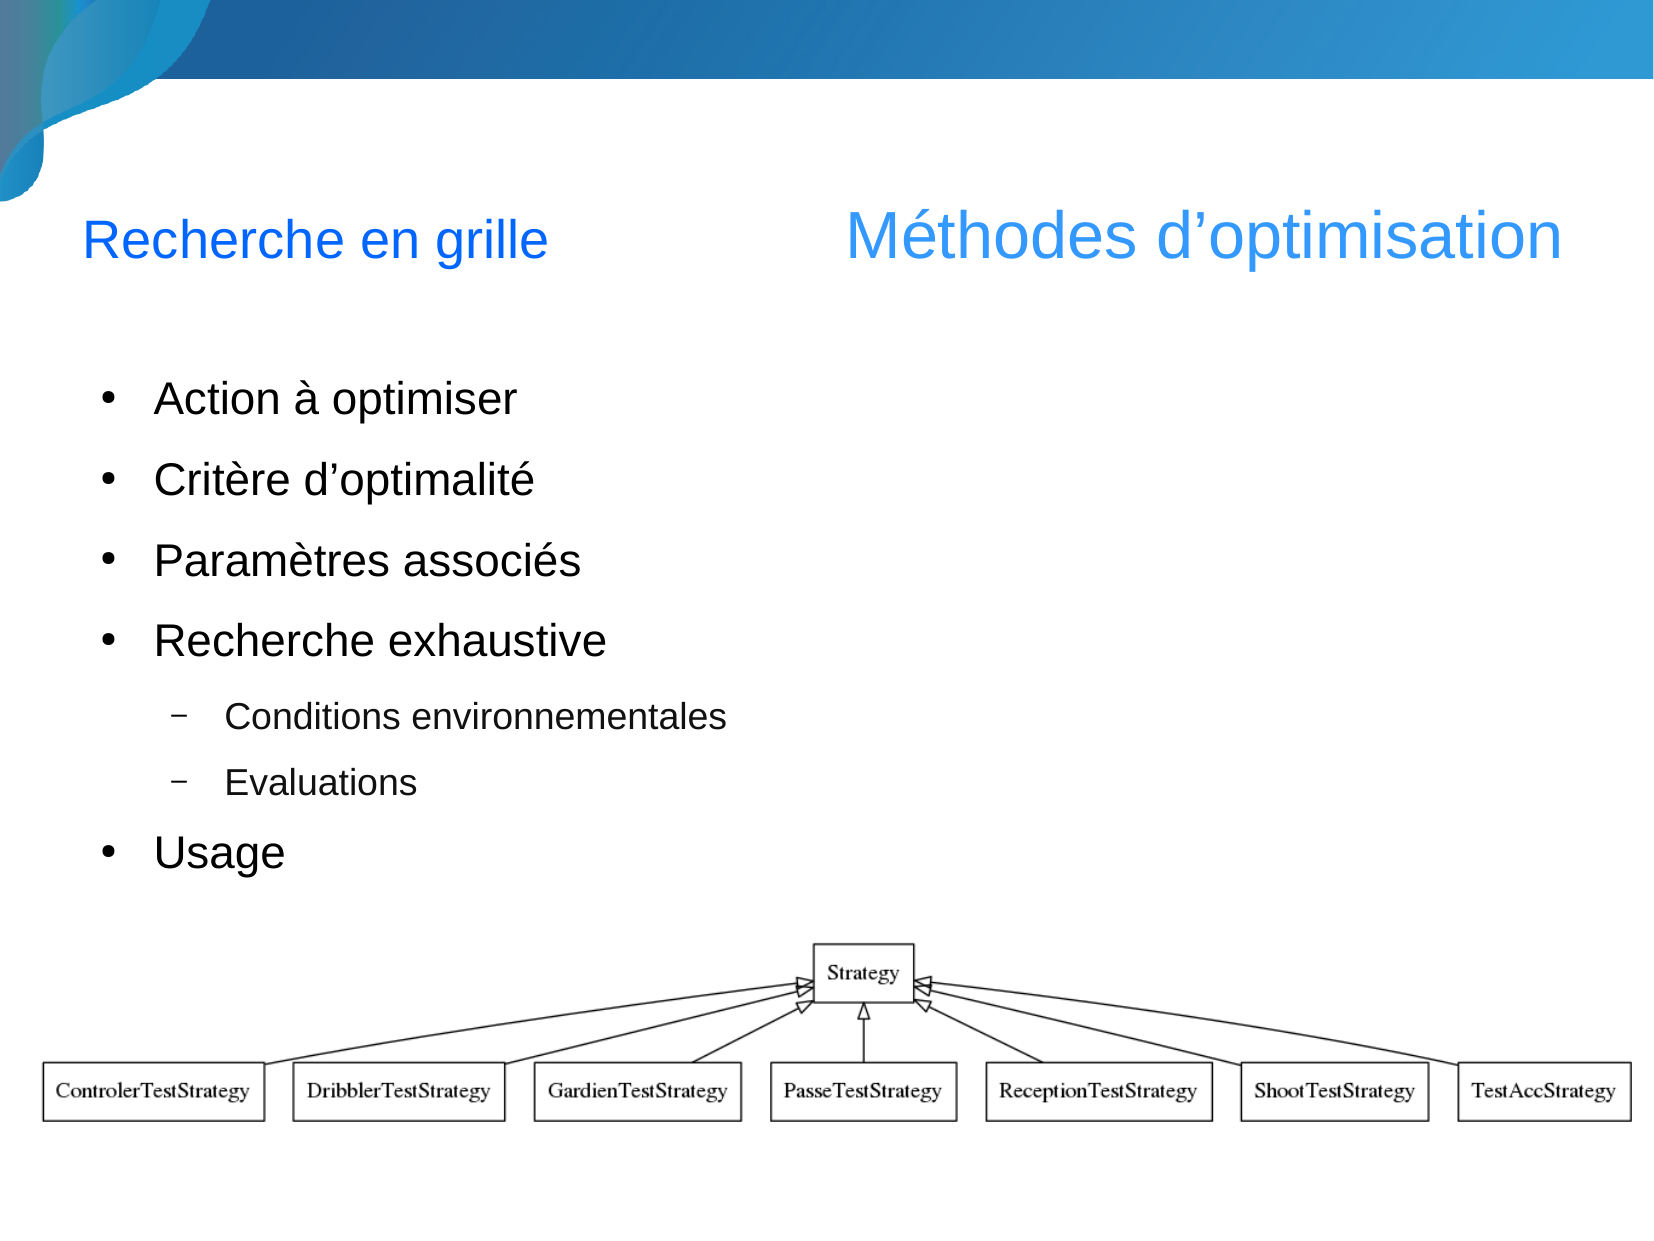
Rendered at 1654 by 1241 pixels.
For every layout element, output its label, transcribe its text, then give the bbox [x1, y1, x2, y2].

picture [0, 0, 1654, 1241]
list Action à optimiser Critère d’optimalité Paramètres associés Recherche exhaustive Conditions environnementales Evaluations Usage [82, 372, 1571, 937]
title Recherche en grille Méthodes d’optimisation [82, 139, 1571, 332]
